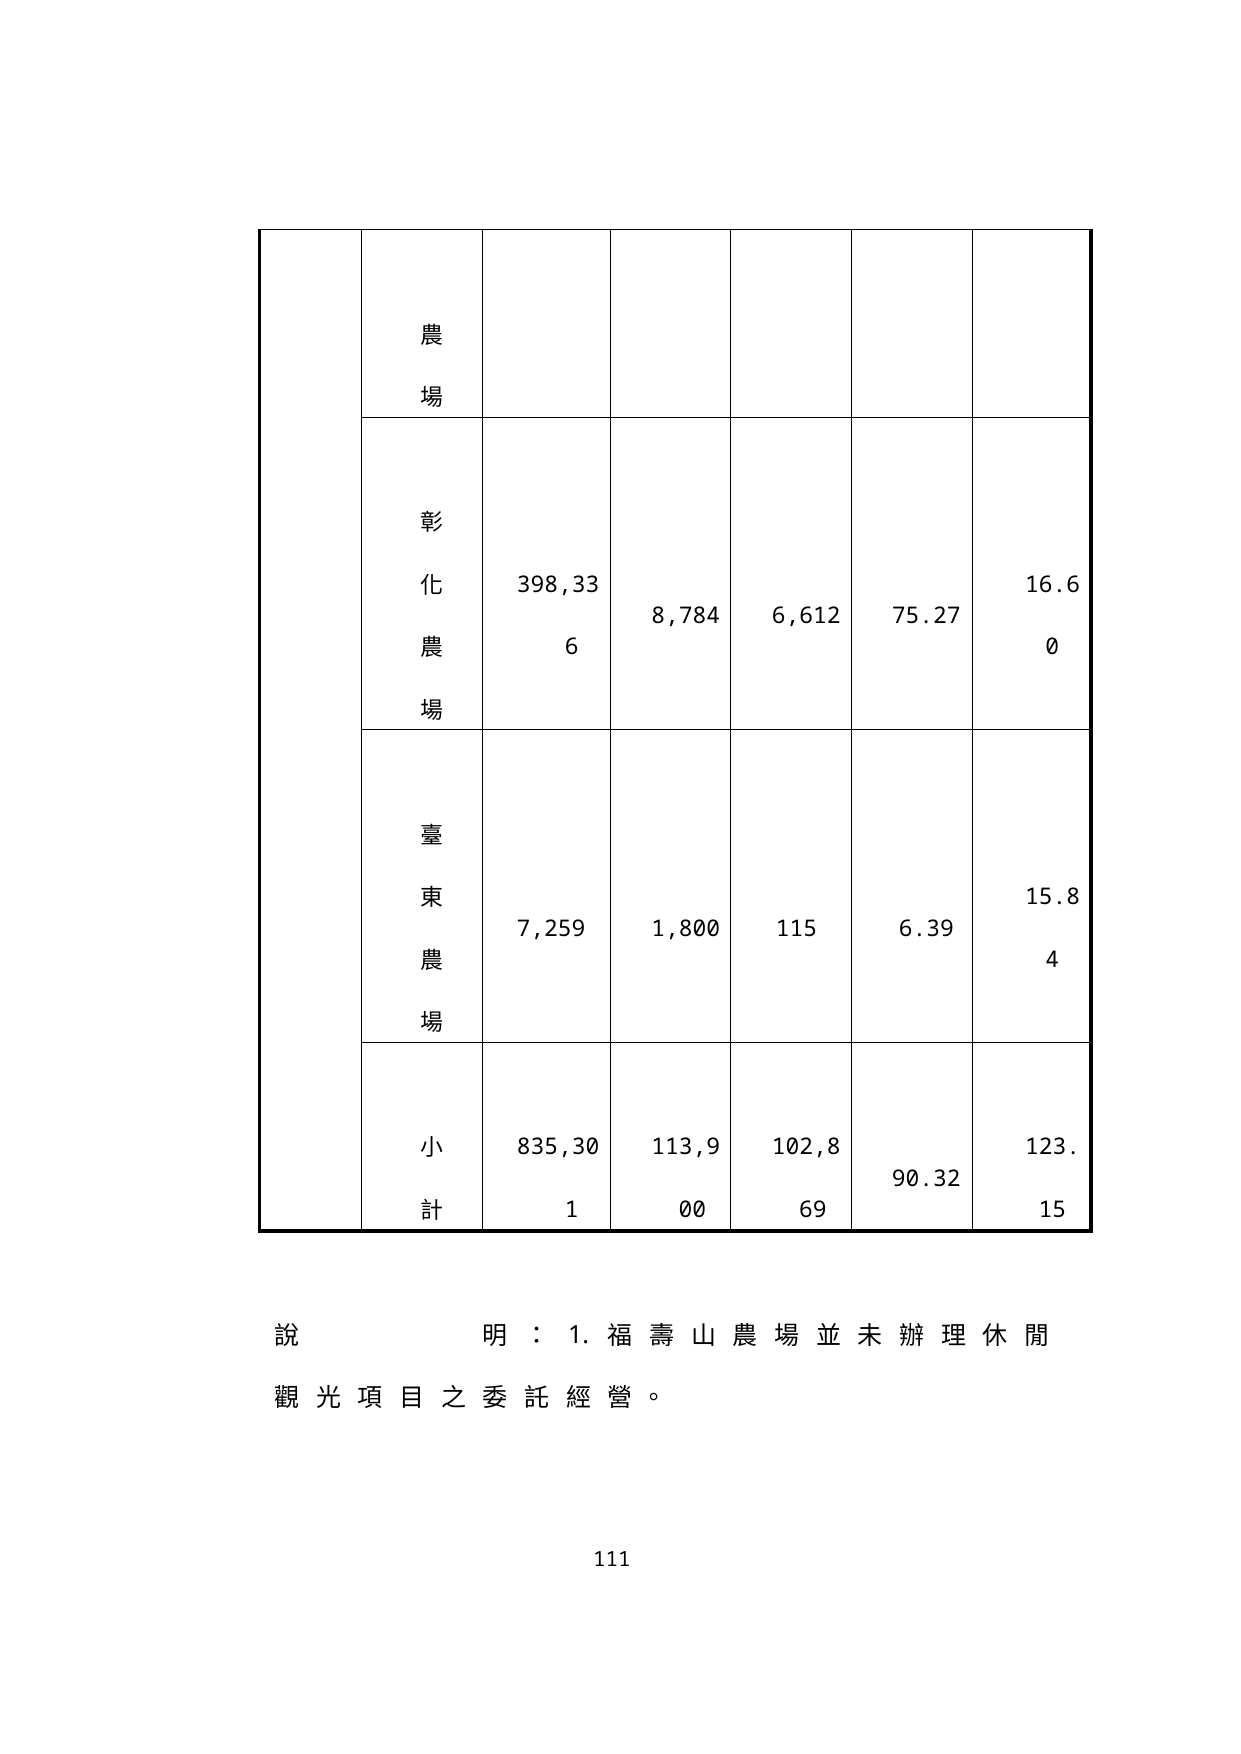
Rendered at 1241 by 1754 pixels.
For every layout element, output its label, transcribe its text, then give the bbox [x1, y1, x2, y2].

table_cell 102,869 [731, 1043, 851, 1229]
table_cell [483, 230, 610, 417]
table_cell [731, 230, 851, 417]
table_cell 398,336 [483, 418, 610, 729]
table_cell 6,612 [731, 418, 851, 729]
table_cell 6.39 [852, 730, 972, 1042]
table_cell 臺東農場 [362, 730, 482, 1042]
table_cell [973, 230, 1089, 417]
table_cell 小計 [362, 1043, 482, 1229]
text 說 明：1.福壽山農場並未辦理休閒觀光項目之委託經營。 [249, 1292, 1058, 1417]
table_cell 15.84 [973, 730, 1089, 1042]
table_cell 1,800 [611, 730, 730, 1042]
table_cell 農場 [362, 230, 482, 417]
table_cell 8,784 [611, 418, 730, 729]
table_cell [852, 230, 972, 417]
table_cell 7,259 [483, 730, 610, 1042]
table_cell 835,301 [483, 1043, 610, 1229]
table_cell 115 [731, 730, 851, 1042]
table_cell [261, 230, 361, 1229]
table_cell 75.27 [852, 418, 972, 729]
table_cell 123.15 [973, 1043, 1089, 1229]
table_cell 16.60 [973, 418, 1089, 729]
table_cell 彰化農場 [362, 418, 482, 729]
table_cell [611, 230, 730, 417]
table_cell 90.32 [852, 1043, 972, 1229]
table_cell 113,900 [611, 1043, 730, 1229]
